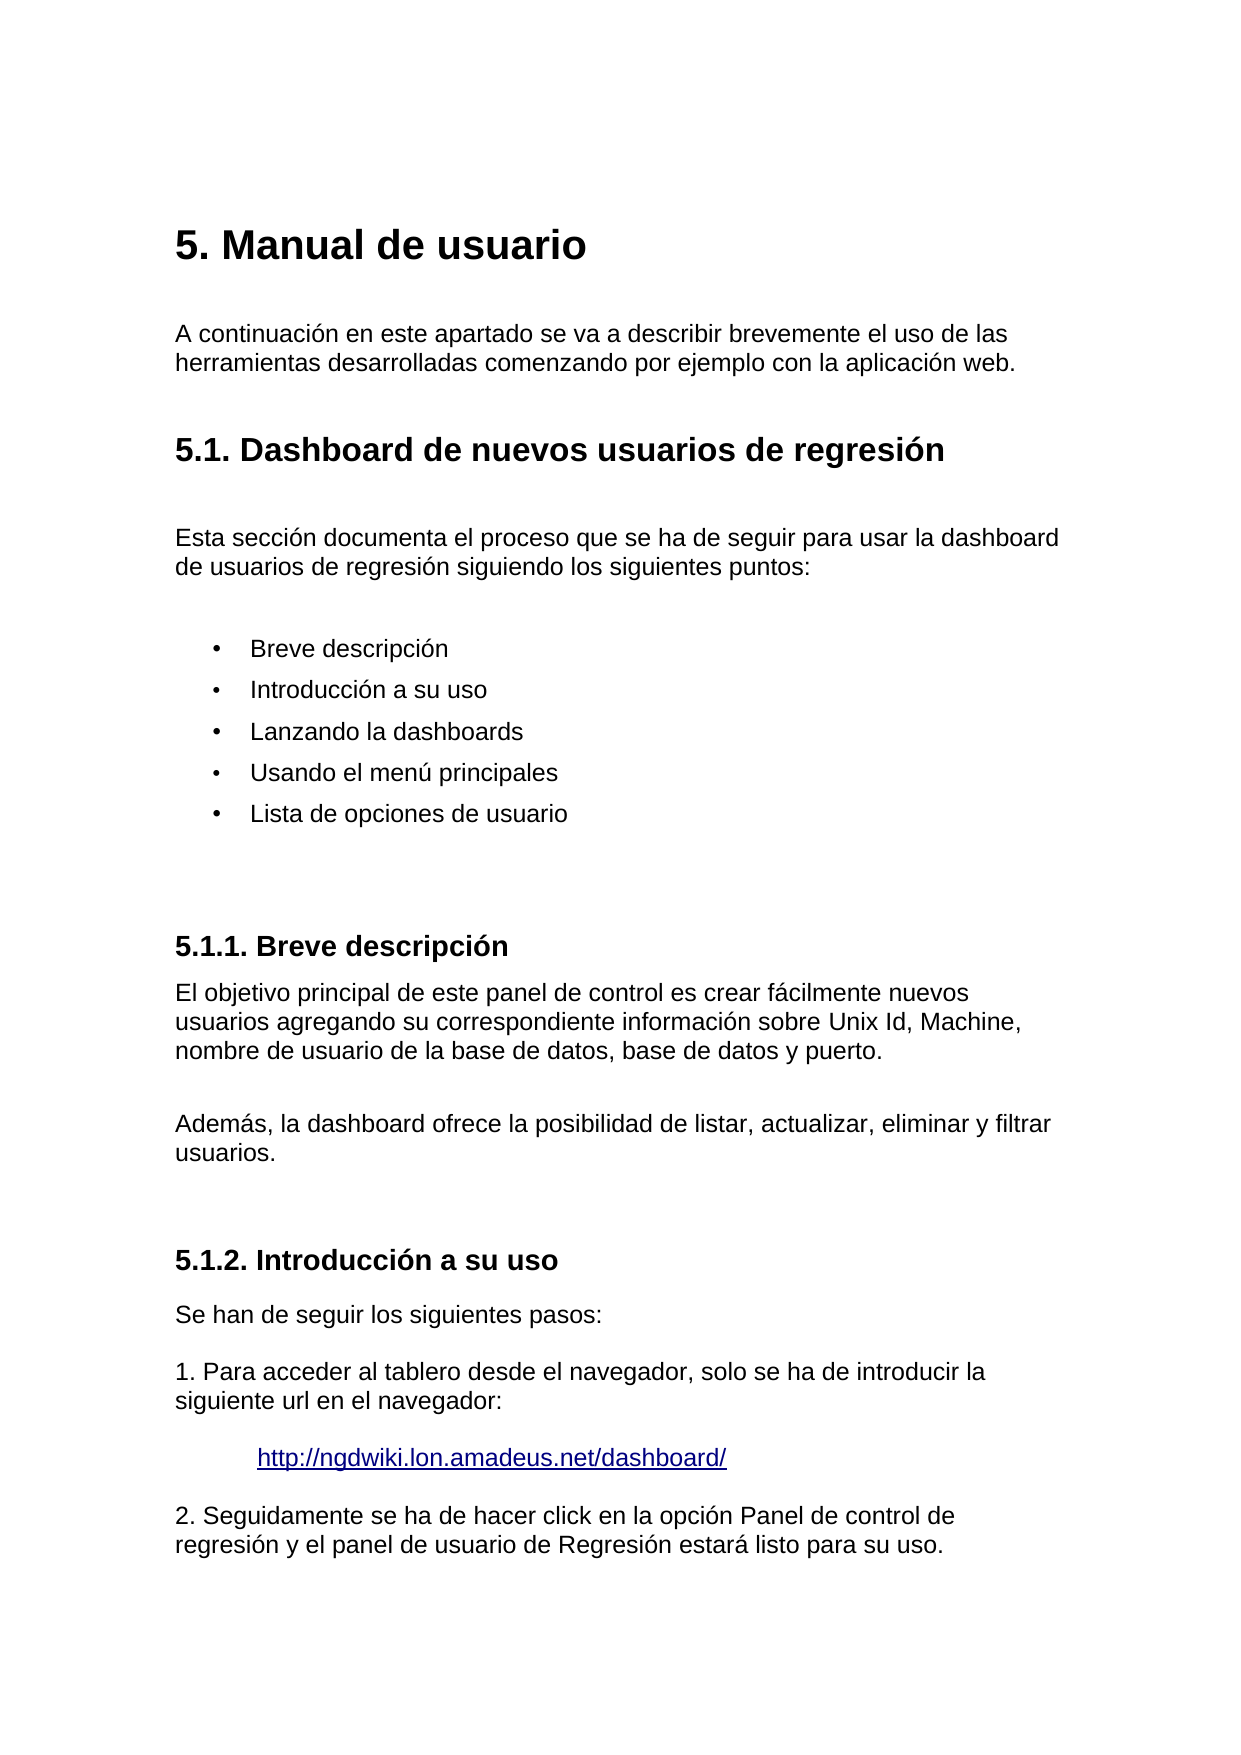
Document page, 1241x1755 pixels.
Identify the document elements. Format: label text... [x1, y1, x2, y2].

text 5. Manual de usuario [175, 220, 1065, 268]
list Introducción a su uso [212, 675, 1065, 704]
list Breve descripción [212, 634, 1065, 663]
list Lista de opciones de usuario [212, 799, 1065, 828]
text http://ngdwiki.lon.amadeus.net/dashboard/ [175, 1443, 1065, 1472]
text 5.1. Dashboard de nuevos usuarios de regresión [175, 431, 1065, 469]
text 1. Para acceder al tablero desde el navegador, solo se ha de introducir la siguiente url en el navegador: [175, 1357, 1065, 1414]
subtitle 5.1.1. Breve descripción [175, 929, 1065, 963]
text Esta sección documenta el proceso que se ha de seguir para usar la dashboard de usuarios de regresión siguiendo los siguientes puntos: [175, 523, 1065, 580]
text 2. Seguidamente se ha de hacer click en la opción Panel de control de regresión y el panel de usuario de Regresión estará listo para su uso. [175, 1501, 1065, 1558]
subtitle 5.1.2. Introducción a su uso [175, 1243, 1065, 1276]
text El objetivo principal de este panel de control es crear fácilmente nuevos usuarios agregando su correspondiente información sobre Unix Id, Machine, nombre de usuario de la base de datos, base de datos y puerto. [175, 978, 1065, 1065]
subtitle Se han de seguir los siguientes pasos: [175, 1299, 1065, 1328]
text Además, la dashboard ofrece la posibilidad de listar, actualizar, eliminar y filtrar usuarios. [175, 1109, 1065, 1167]
list Usando el menú principales [212, 758, 1065, 787]
text A continuación en este apartado se va a describir brevemente el uso de las herramientas desarrolladas comenzando por ejemplo con la aplicación web. [175, 319, 1065, 377]
list Lanzando la dashboards [212, 717, 1065, 745]
